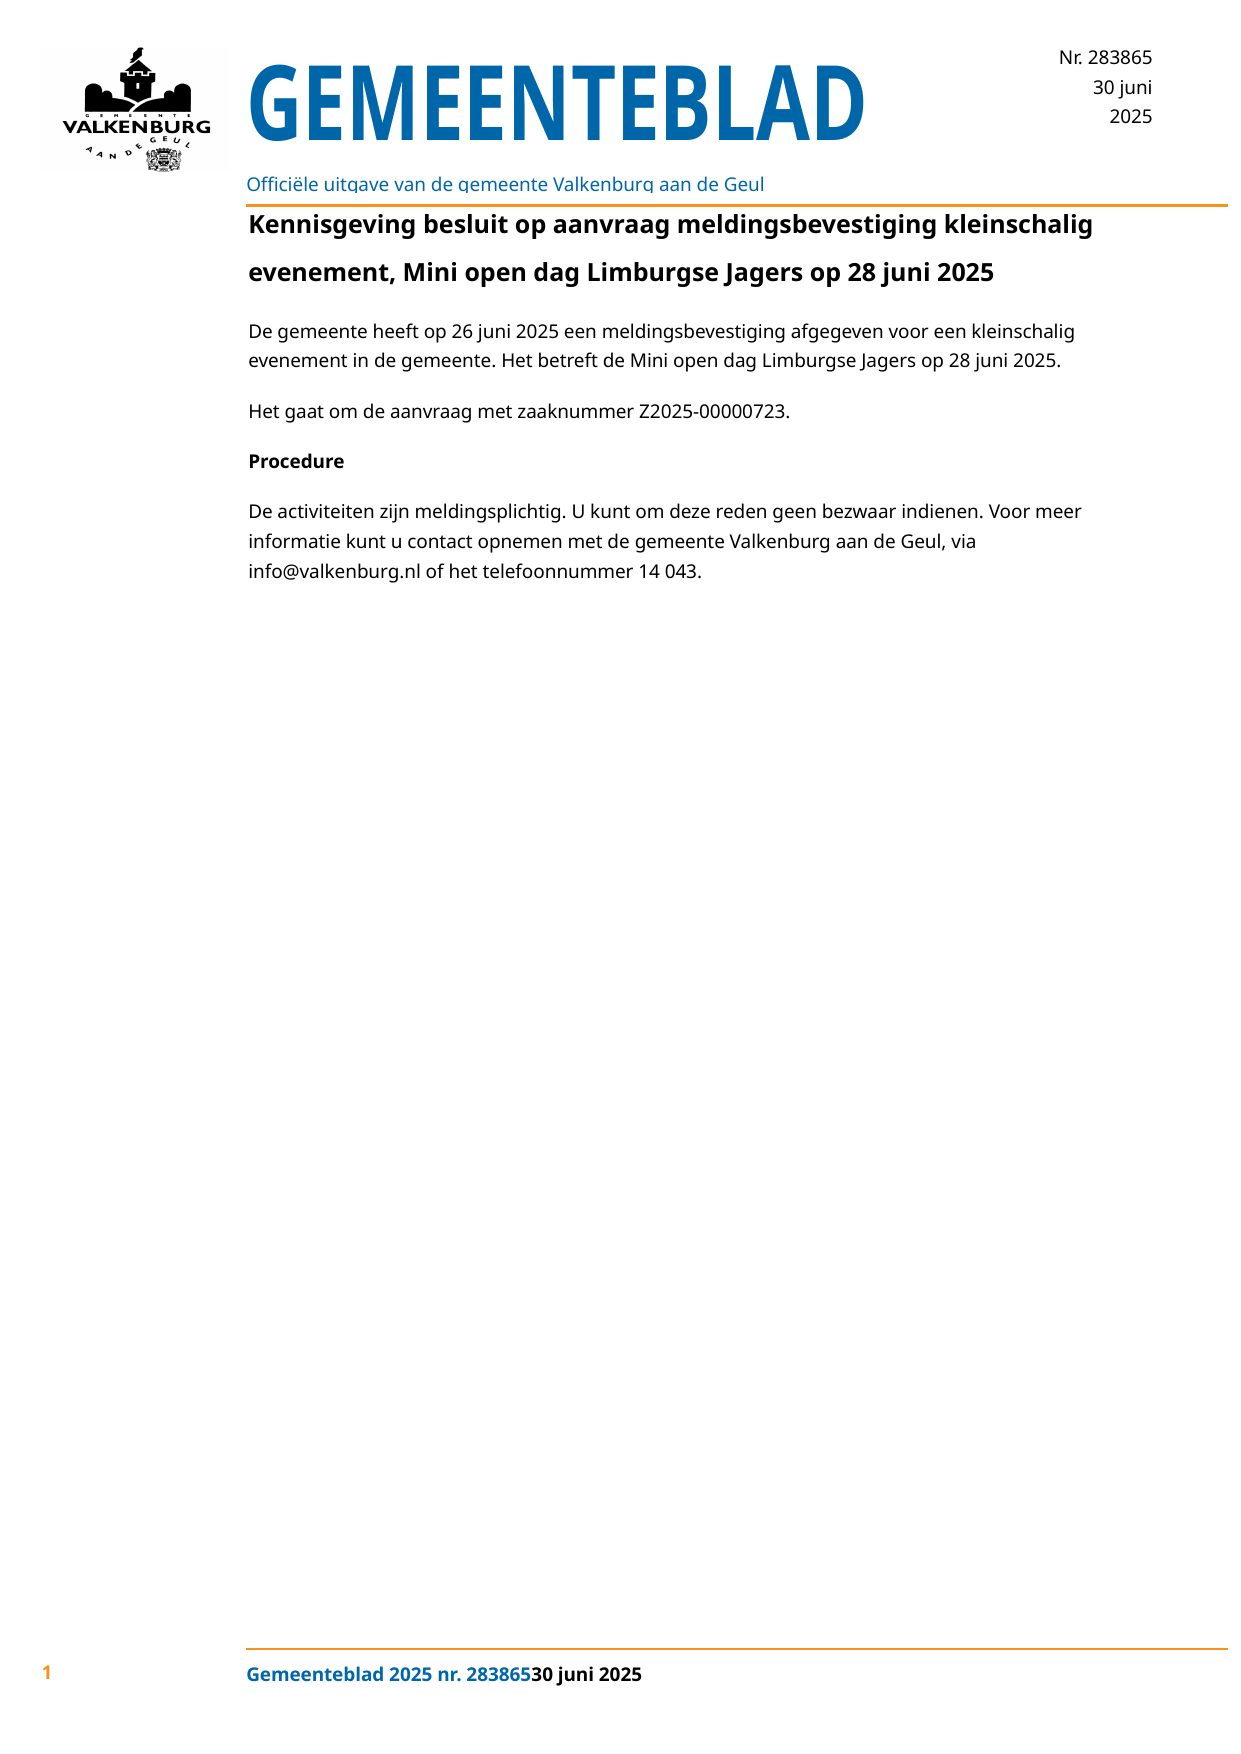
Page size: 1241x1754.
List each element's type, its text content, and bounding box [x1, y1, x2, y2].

text Het gaat om de aanvraag met zaaknummer Z2025-00000723. [248, 398, 1152, 424]
text Procedure [248, 448, 1152, 474]
text Kennisgeving besluit op aanvraag meldingsbevestiging kleinschalig evenement, Mini open dag Limburgse Jagers op 28 juni 2025 [248, 207, 1152, 288]
picture [41, 47, 231, 172]
text De gemeente heeft op 26 juni 2025 een meldingsbevestiging afgegeven voor een kleinschalig evenement in de gemeente. Het betreft de Mini open dag Limburgse Jagers op 28 juni 2025. [248, 318, 1152, 373]
text De activiteiten zijn meldingsplichtig. U kunt om deze reden geen bezwaar indienen. Voor meer informatie kunt u contact opnemen met de gemeente Valkenburg aan de Geul, via info@valkenburg.nl of het telefoonnummer 14 043. [248, 499, 1152, 584]
